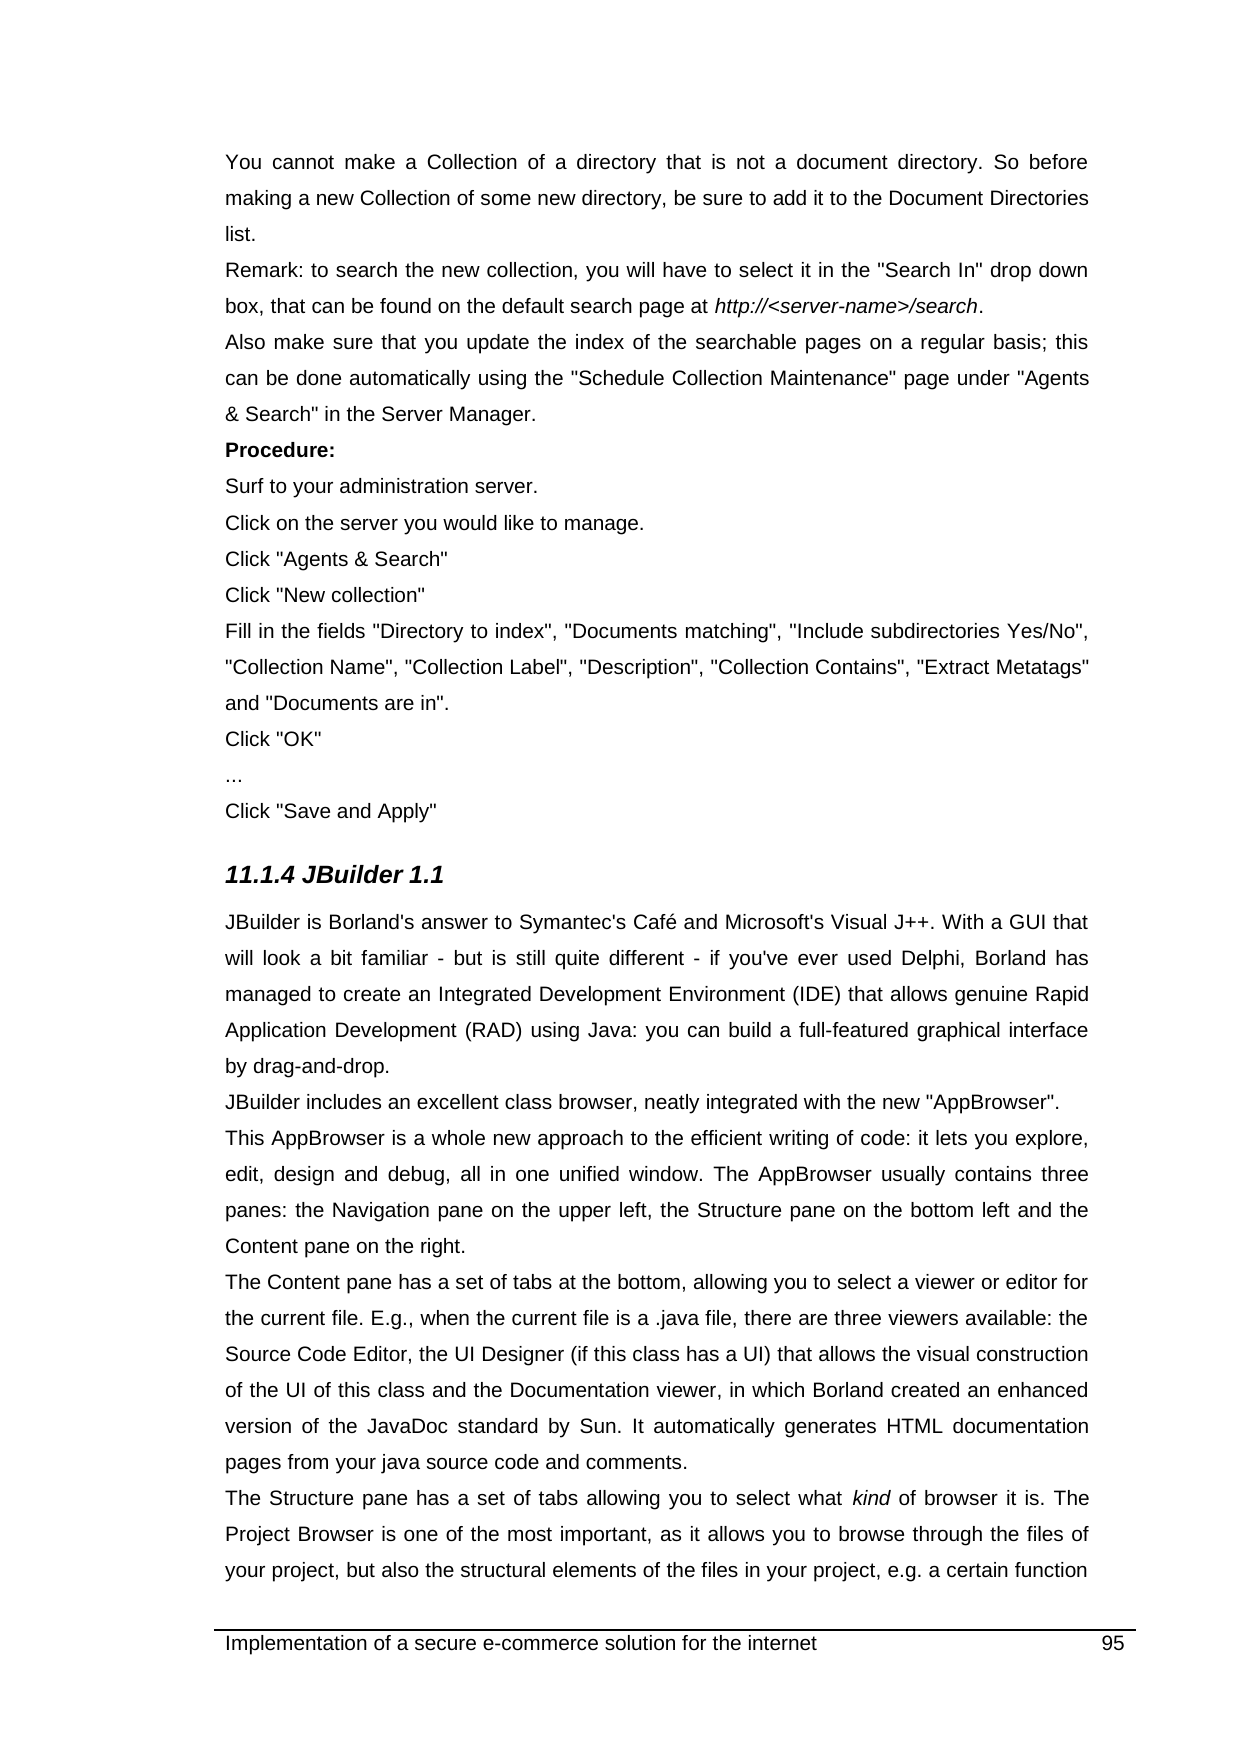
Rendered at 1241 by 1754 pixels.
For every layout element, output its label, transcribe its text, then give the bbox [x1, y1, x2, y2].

text Procedure: [225, 438, 1090, 462]
text The Structure pane has a set of tabs allowing you to select what kind of browser it is. The Project Browser is one of the most important, as it allows you to browse through the files of your project, but also the structural elements of the files in your project, e.g. a certain function [225, 1486, 1090, 1582]
text Click "Agents & Search" [225, 546, 1090, 571]
text JBuilder is Borland's answer to Symantec's Café and Microsoft's Visual J++. With a GUI that will look a bit familiar - but is still quite different - if you've ever used Delphi, Borland has managed to create an Integrated Development Environment (IDE) that allows genuine Rapid Application Development (RAD) using Java: you can build a full-featured graphical interface by drag-and-drop. [225, 909, 1090, 1078]
text Click "New collection" [225, 582, 1090, 607]
text Click on the server you would like to manage. [225, 510, 1090, 534]
text Click "OK" [225, 727, 1090, 751]
text The Content pane has a set of tabs at the bottom, allowing you to select a viewer or editor for the current file. E.g., when the current file is a .java file, there are three viewers available: the Source Code Editor, the UI Designer (if this class has a UI) that allows the visual construction of the UI of this class and the Documentation viewer, in which Borland created an enhanced version of the JavaDoc standard by Sun. It automatically generates HTML documentation pages from your java source code and comments. [225, 1270, 1090, 1474]
text Fill in the fields "Directory to index", "Documents matching", "Include subdirectories Yes/No", "Collection Name", "Collection Label", "Description", "Collection Contains", "Extract Metatags" and "Documents are in". [225, 618, 1090, 715]
text JBuilder includes an excellent class browser, neatly integrated with the new "AppBrowser". [225, 1090, 1090, 1114]
text Click "Save and Apply" [225, 799, 1090, 823]
text This AppBrowser is a whole new approach to the efficient writing of code: it lets you explore, edit, design and debug, all in one unified window. The AppBrowser usually contains three panes: the Navigation pane on the upper left, the Structure pane on the bottom left and the Content pane on the right. [225, 1126, 1090, 1258]
subtitle 11.1.4 JBuilder 1.1 [225, 860, 1090, 889]
text Remark: to search the new collection, you will have to select it in the "Search In" drop down box, that can be found on the default search page at http://<server-name>/search. [225, 258, 1090, 318]
text You cannot make a Collection of a directory that is not a document directory. So before making a new Collection of some new directory, be sure to add it to the Document Directories list. [225, 150, 1090, 246]
text Surf to your administration server. [225, 474, 1090, 498]
text Also make sure that you update the index of the searchable pages on a regular basis; this can be done automatically using the "Schedule Collection Maintenance" page under "Agents & Search" in the Server Manager. [225, 330, 1090, 426]
text ... [225, 763, 1090, 787]
